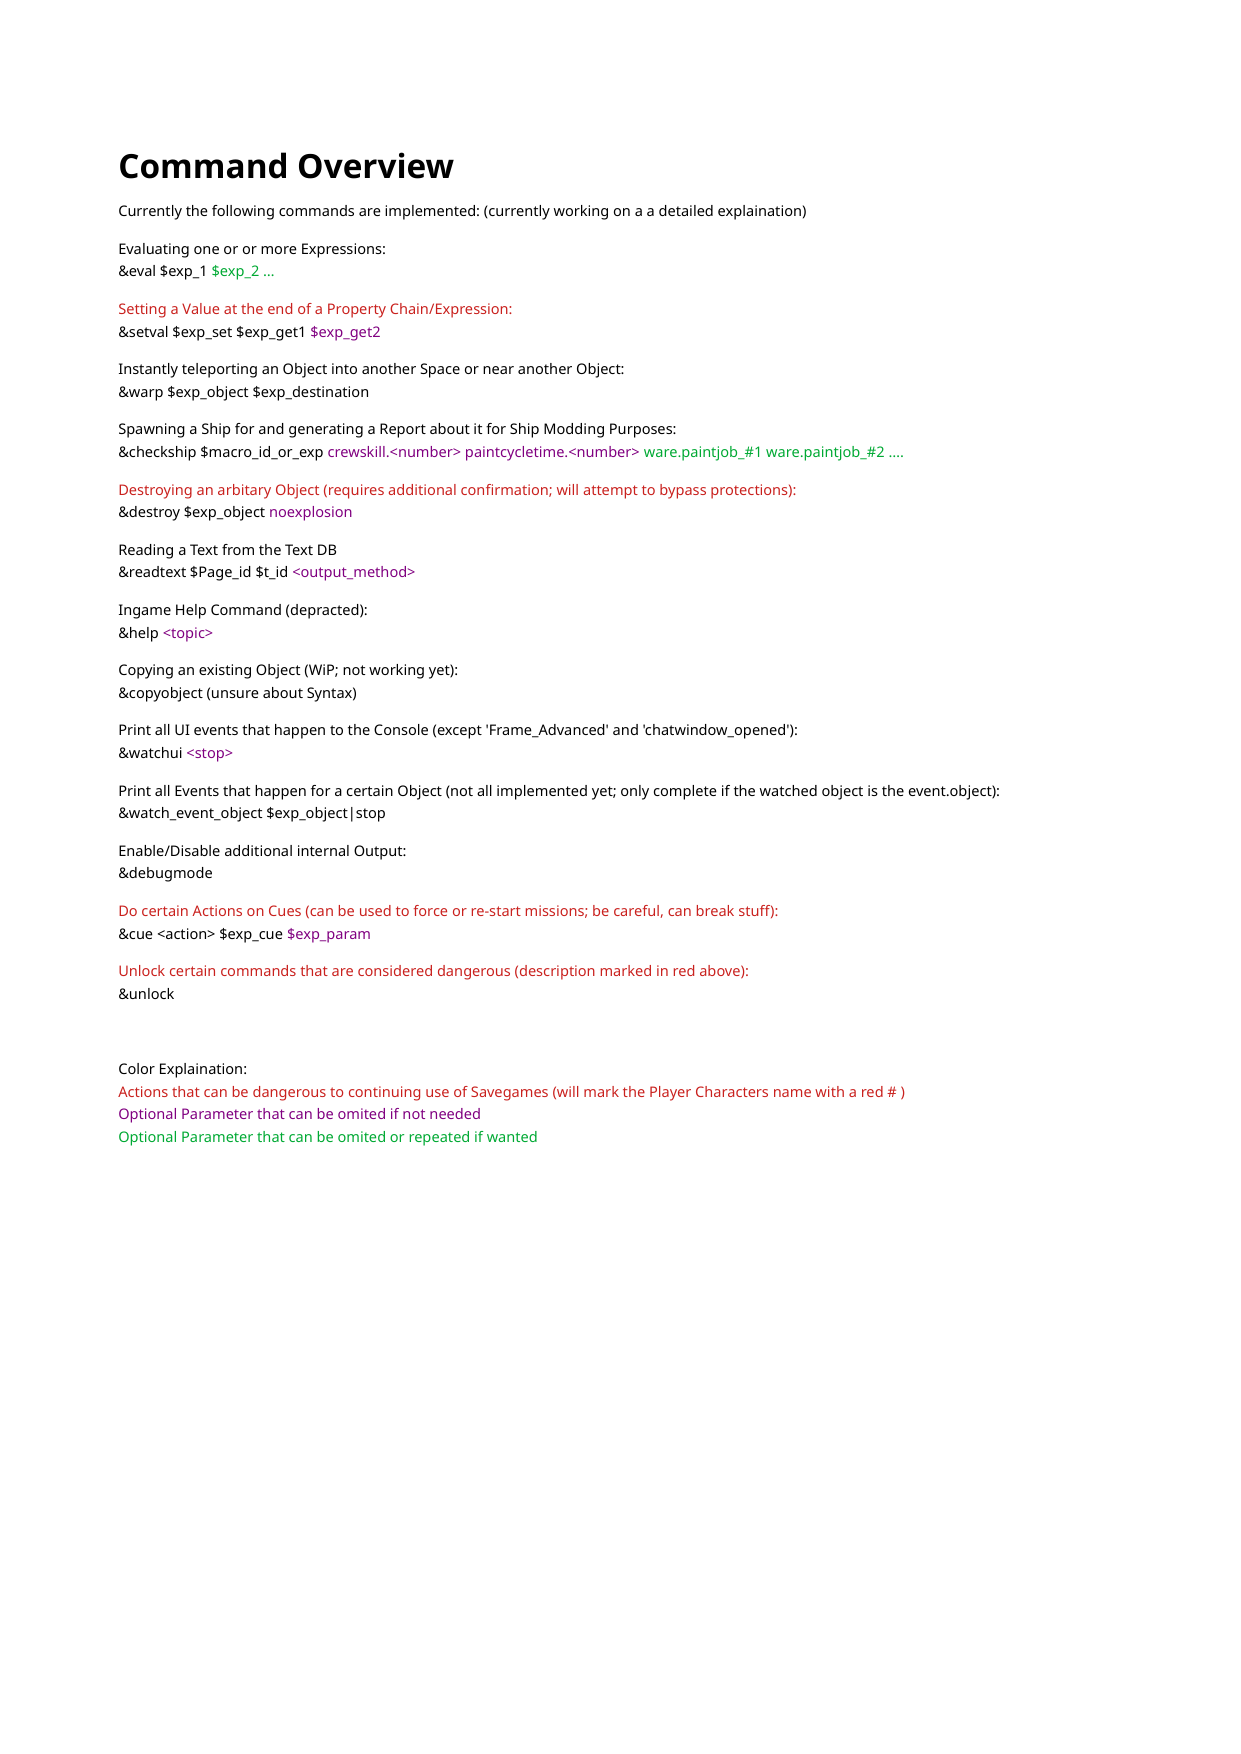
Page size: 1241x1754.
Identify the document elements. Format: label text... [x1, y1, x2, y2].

text Reading a Text from the Text DB &readtext $Page_id $t_id <output_method> [118, 539, 1122, 582]
text Color Explaination: Actions that can be dangerous to continuing use of Savegames (will mark the Player Characters name with a red # ) Optional Parameter that can be omited if not needed Optional Parameter that can be omited or repeated if wanted [118, 1058, 1122, 1147]
text Ingame Help Command (depracted): &help <topic> [118, 600, 1122, 642]
text Print all Events that happen for a certain Object (not all implemented yet; only complete if the watched object is the event.object): &watch_event_object $exp_object|stop [118, 780, 1122, 823]
text Unlock certain commands that are considered dangerous (description marked in red above): &unlock [118, 961, 1122, 1004]
text Instantly teleporting an Object into another Space or near another Object: &warp $exp_object $exp_destination [118, 359, 1122, 402]
text Do certain Actions on Cues (can be used to force or re-start missions; be careful, can break stuff): &cue <action> $exp_cue $exp_param [118, 901, 1122, 943]
text Print all UI events that happen to the Console (except 'Frame_Advanced' and 'chatwindow_opened'): &watchui <stop> [118, 720, 1122, 763]
subtitle Command Overview [118, 143, 1122, 188]
text Copying an existing Object (WiP; not working yet): &copyobject (unsure about Syntax) [118, 660, 1122, 703]
text Setting a Value at the end of a Property Chain/Expression: &setval $exp_set $exp_get1 $exp_get2 [118, 299, 1122, 341]
text Currently the following commands are implemented: (currently working on a a detailed explaination) [118, 201, 1122, 221]
text Destroying an arbitary Object (requires additional confirmation; will attempt to bypass protections): &destroy $exp_object noexplosion [118, 479, 1122, 522]
text Enable/Disable additional internal Output: &debugmode [118, 841, 1122, 883]
text Evaluating one or or more Expressions: &eval $exp_1 $exp_2 … [118, 238, 1122, 281]
text Spawning a Ship for and generating a Report about it for Ship Modding Purposes: &checkship $macro_id_or_exp crewskill.<number> paintcycletime.<number> ware.paintjob_#1 ware.paintjob_#2 …. [118, 419, 1122, 462]
